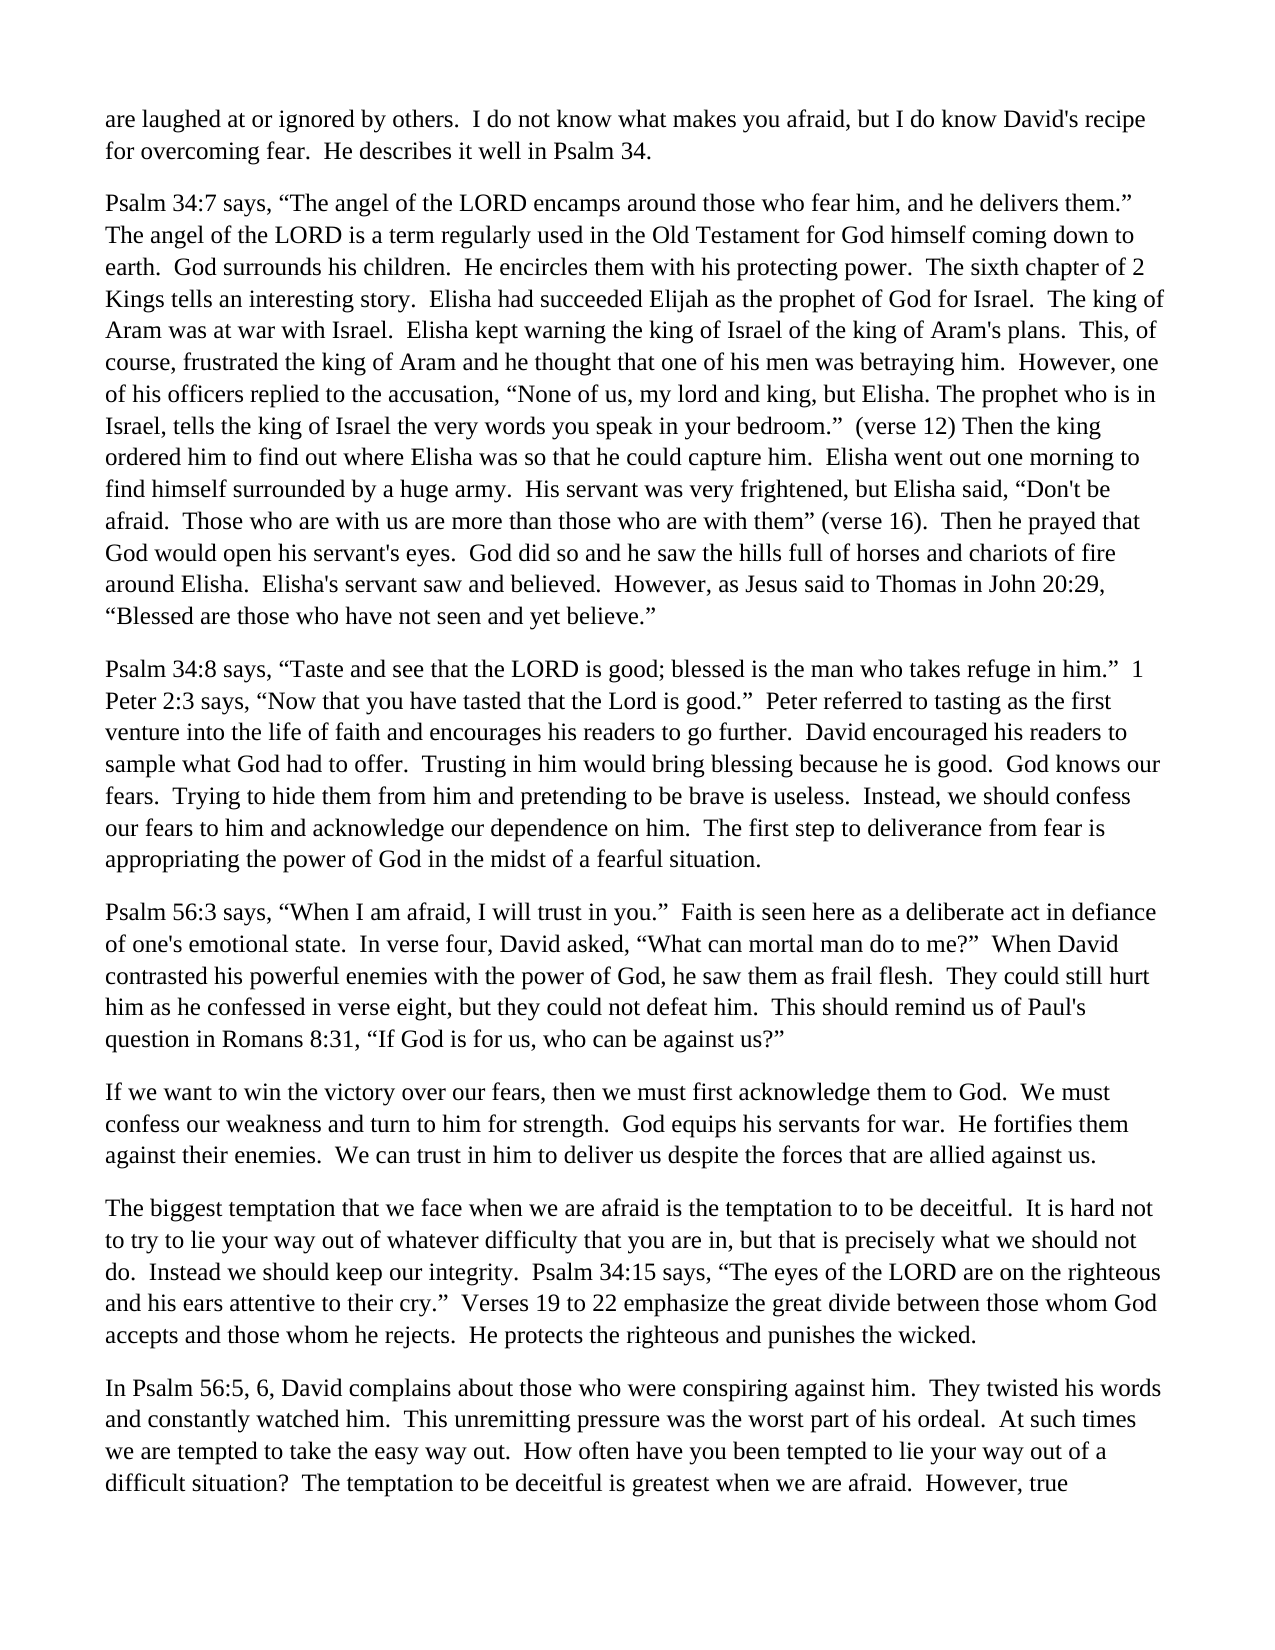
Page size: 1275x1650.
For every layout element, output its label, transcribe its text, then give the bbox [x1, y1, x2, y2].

text Psalm 56:3 says, “When I am afraid, I will trust in you.” Faith is seen here as a deliberate act in defiance of one's emotional state. In verse four, David asked, “What can mortal man do to me?” When David contrasted his powerful enemies with the power of God, he saw them as frail flesh. They could still hurt him as he confessed in verse eight, but they could not defeat him. This should remind us of Paul's question in Romans 8:31, “If God is for us, who can be against us?” [105, 898, 1170, 1053]
text Psalm 34:8 says, “Taste and see that the LORD is good; blessed is the man who takes refuge in him.” 1 Peter 2:3 says, “Now that you have tasted that the Lord is good.” Peter referred to tasting as the first venture into the life of faith and encourages his readers to go further. David encouraged his readers to sample what God had to offer. Trusting in him would bring blessing because he is good. God knows our fears. Trying to hide them from him and pretending to be brave is useless. Instead, we should confess our fears to him and acknowledge our dependence on him. The first step to deliverance from fear is appropriating the power of God in the midst of a fearful situation. [105, 655, 1170, 873]
text Psalm 34:7 says, “The angel of the LORD encamps around those who fear him, and he delivers them.” The angel of the LORD is a term regularly used in the Old Testament for God himself coming down to earth. God surrounds his children. He encircles them with his protecting power. The sixth chapter of 2 Kings tells an interesting story. Elisha had succeeded Elijah as the prophet of God for Israel. The king of Aram was at war with Israel. Elisha kept warning the king of Israel of the king of Aram's plans. This, of course, frustrated the king of Aram and he thought that one of his men was betraying him. However, one of his officers replied to the accusation, “None of us, my lord and king, but Elisha. The prophet who is in Israel, tells the king of Israel the very words you speak in your bedroom.” (verse 12) Then the king ordered him to find out where Elisha was so that he could capture him. Elisha went out one morning to find himself surrounded by a huge army. His servant was very frightened, but Elisha said, “Don't be afraid. Those who are with us are more than those who are with them” (verse 16). Then he prayed that God would open his servant's eyes. God did so and he saw the hills full of horses and chariots of fire around Elisha. Elisha's servant saw and believed. However, as Jesus said to Thomas in John 20:29, “Blessed are those who have not seen and yet believe.” [105, 189, 1170, 630]
text are laughed at or ignored by others. I do not know what makes you afraid, but I do know David's recipe for overcoming fear. He describes it well in Psalm 34. [105, 105, 1170, 164]
text The biggest temptation that we face when we are afraid is the temptation to to be deceitful. It is hard not to try to lie your way out of whatever difficulty that you are in, but that is precisely what we should not do. Instead we should keep our integrity. Psalm 34:15 says, “The eyes of the LORD are on the righteous and his ears attentive to their cry.” Verses 19 to 22 emphasize the great divide between those whom God accepts and those whom he rejects. He protects the righteous and punishes the wicked. [105, 1194, 1170, 1349]
text In Psalm 56:5, 6, David complains about those who were conspiring against him. They twisted his words and constantly watched him. This unremitting pressure was the worst part of his ordeal. At such times we are tempted to take the easy way out. How often have you been tempted to lie your way out of a difficult situation? The temptation to be deceitful is greatest when we are afraid. However, true [105, 1374, 1170, 1497]
text If we want to win the victory over our fears, then we must first acknowledge them to God. We must confess our weakness and turn to him for strength. God equips his servants for war. He fortifies them against their enemies. We can trust in him to deliver us despite the forces that are allied against us. [105, 1078, 1170, 1169]
